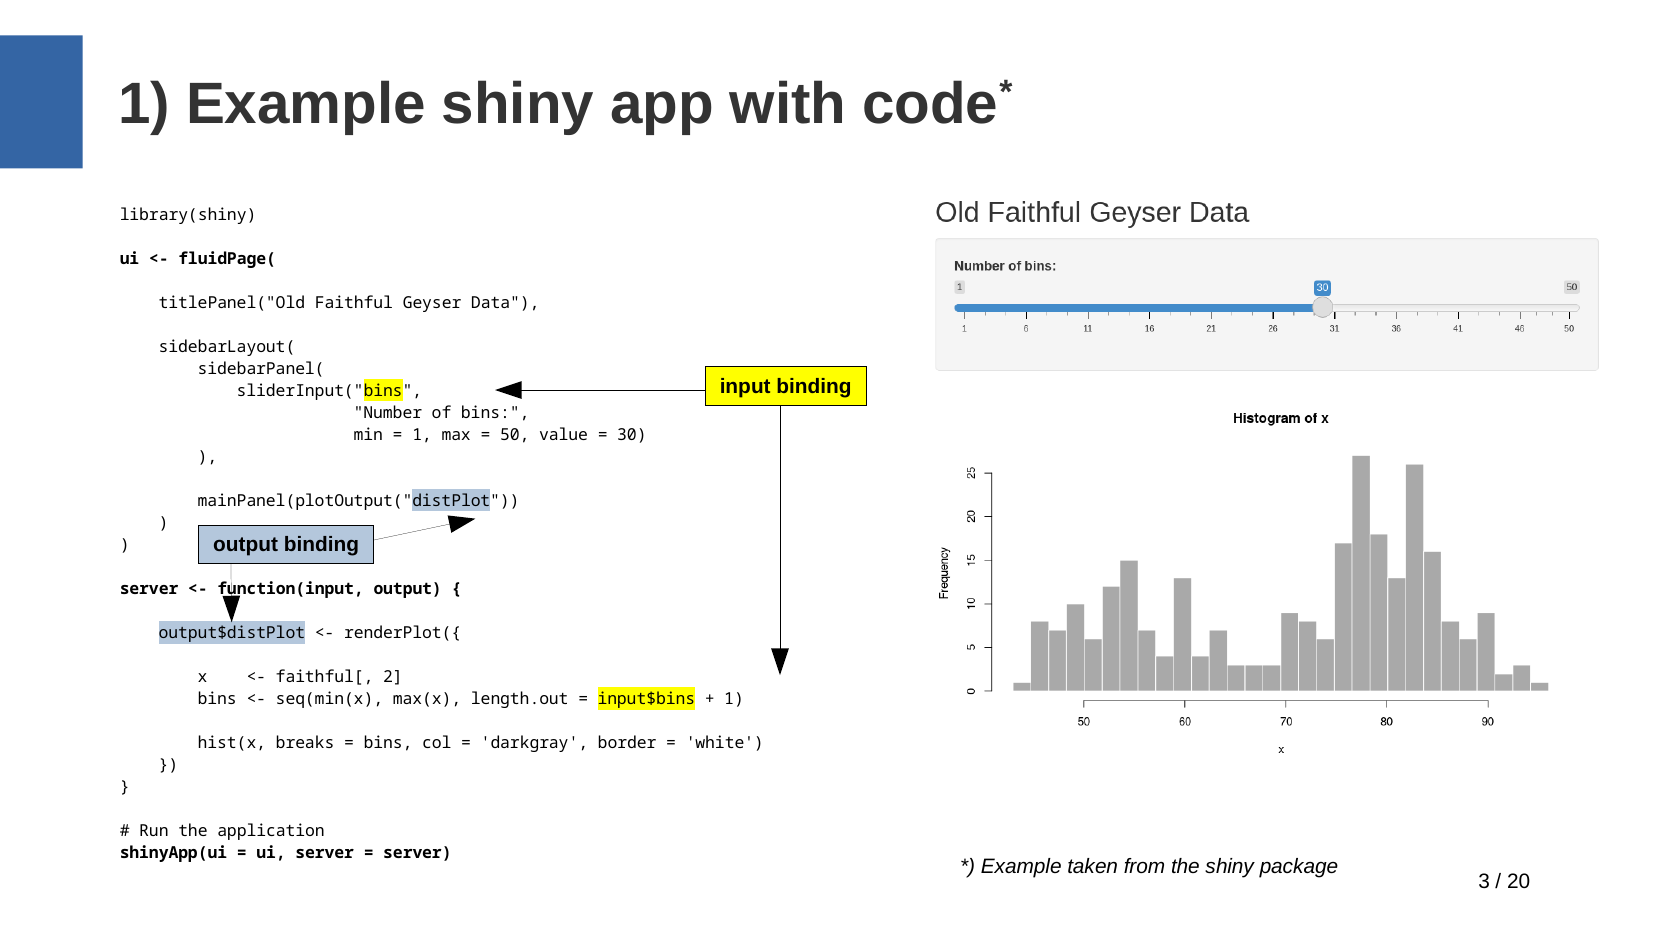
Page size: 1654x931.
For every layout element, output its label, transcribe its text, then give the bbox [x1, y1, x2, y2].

text_box *) Example taken from the shiny package [945, 846, 1366, 886]
text_box library(shiny) ui <- fluidPage( titlePanel("Old Faithful Geyser Data"), sidebarLayout( sidebarPanel( sliderInput("bins", "Number of bins:", min = 1, max = 50, value = 30) ), mainPanel(plotOutput("distPlot")) ) ) server <- function(input, output) { output$distPlot <- renderPlot({ x <- faithful[, 2] bins <- seq(min(x), max(x), length.out = input$bins + 1) hist(x, breaks = bins, col = 'darkgray', border = 'white') }) } # Run the application shinyApp(ui = ui, server = server) [105, 195, 916, 882]
text_box output binding [198, 525, 374, 564]
picture [926, 191, 1606, 761]
title 1) Example shiny app with code* [118, 37, 1571, 169]
text_box input binding [705, 366, 867, 406]
